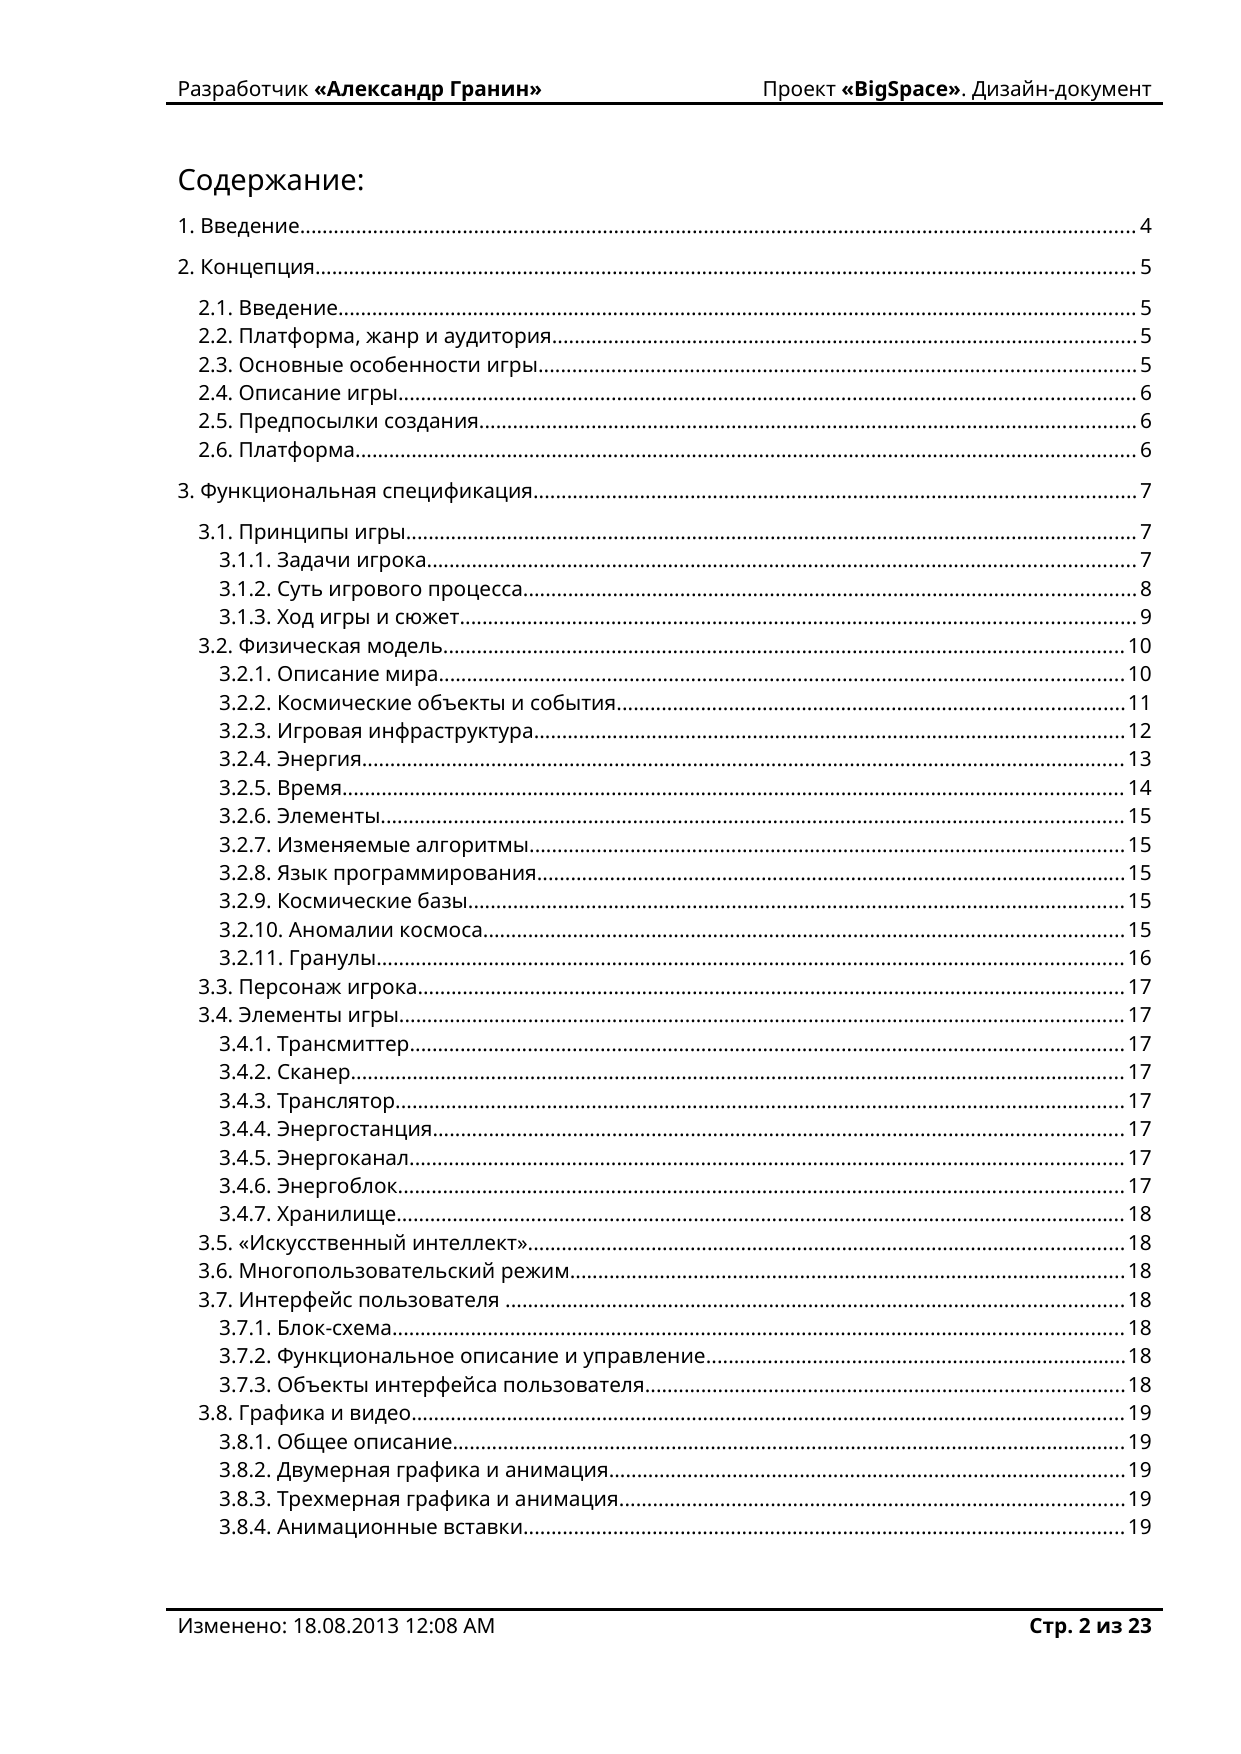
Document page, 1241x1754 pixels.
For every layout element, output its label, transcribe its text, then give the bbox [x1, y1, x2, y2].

text 2. Концепция 5 [177, 252, 1152, 280]
text 3. Функциональная спецификация 7 [177, 476, 1152, 504]
text 3.2.9. Космические базы 15 [219, 887, 1152, 915]
text 3.4.3. Транслятор 17 [219, 1086, 1152, 1114]
text 2.6. Платформа 6 [198, 435, 1152, 463]
text 3.2.8. Язык программирования 15 [219, 858, 1152, 887]
text 3.8.4. Анимационные вставки 19 [219, 1512, 1152, 1541]
text 3.2.2. Космические объекты и события 11 [219, 688, 1152, 716]
text 3.2.5. Время 14 [219, 773, 1152, 801]
text 1. Введение 4 [177, 211, 1152, 239]
text 3.7.3. Объекты интерфейса пользователя 18 [219, 1370, 1152, 1398]
text Содержание: [177, 159, 1152, 198]
text 3.2.4. Энергия 13 [219, 744, 1152, 773]
text 2.1. Введение 5 [198, 293, 1152, 321]
text 3.2.3. Игровая инфраструктура 12 [219, 716, 1152, 744]
text 3.8.2. Двумерная графика и анимация 19 [219, 1455, 1152, 1484]
text 3.7.1. Блок-схема 18 [219, 1313, 1152, 1342]
text 3.7. Интерфейс пользователя 18 [198, 1285, 1152, 1313]
text 3.4.2. Сканер 17 [219, 1057, 1152, 1086]
text 2.3. Основные особенности игры 5 [198, 350, 1152, 378]
text 3.7.2. Функциональное описание и управление 18 [219, 1342, 1152, 1370]
text 3.8.3. Трехмерная графика и анимация 19 [219, 1484, 1152, 1512]
text 3.4.4. Энергостанция 17 [219, 1114, 1152, 1143]
text 3.4.1. Трансмиттер 17 [219, 1029, 1152, 1057]
text 2.2. Платформа, жанр и аудитория 5 [198, 321, 1152, 350]
text 3.8. Графика и видео 19 [198, 1398, 1152, 1427]
text 3.8.1. Общее описание 19 [219, 1427, 1152, 1455]
text 2.4. Описание игры 6 [198, 378, 1152, 407]
text 3.1.2. Суть игрового процесса 8 [219, 574, 1152, 602]
text 3.4.7. Хранилище 18 [219, 1199, 1152, 1228]
text 3.2. Физическая модель 10 [198, 631, 1152, 659]
text 3.4. Элементы игры 17 [198, 1000, 1152, 1029]
text 3.2.1. Описание мира 10 [219, 659, 1152, 688]
text 3.5. «Искусственный интеллект» 18 [198, 1228, 1152, 1256]
text 3.2.7. Изменяемые алгоритмы 15 [219, 830, 1152, 858]
text 3.1.3. Ход игры и сюжет 9 [219, 602, 1152, 631]
text 3.1. Принципы игры 7 [198, 517, 1152, 545]
text 2.5. Предпосылки создания 6 [198, 407, 1152, 435]
text 3.2.11. Гранулы 16 [219, 943, 1152, 972]
text 3.6. Многопользовательский режим 18 [198, 1256, 1152, 1285]
text 3.1.1. Задачи игрока 7 [219, 545, 1152, 574]
text 3.4.5. Энергоканал 17 [219, 1143, 1152, 1171]
text 3.4.6. Энергоблок 17 [219, 1171, 1152, 1199]
text 3.3. Персонаж игрока 17 [198, 972, 1152, 1000]
text 3.2.10. Аномалии космоса 15 [219, 915, 1152, 943]
text 3.2.6. Элементы 15 [219, 801, 1152, 830]
